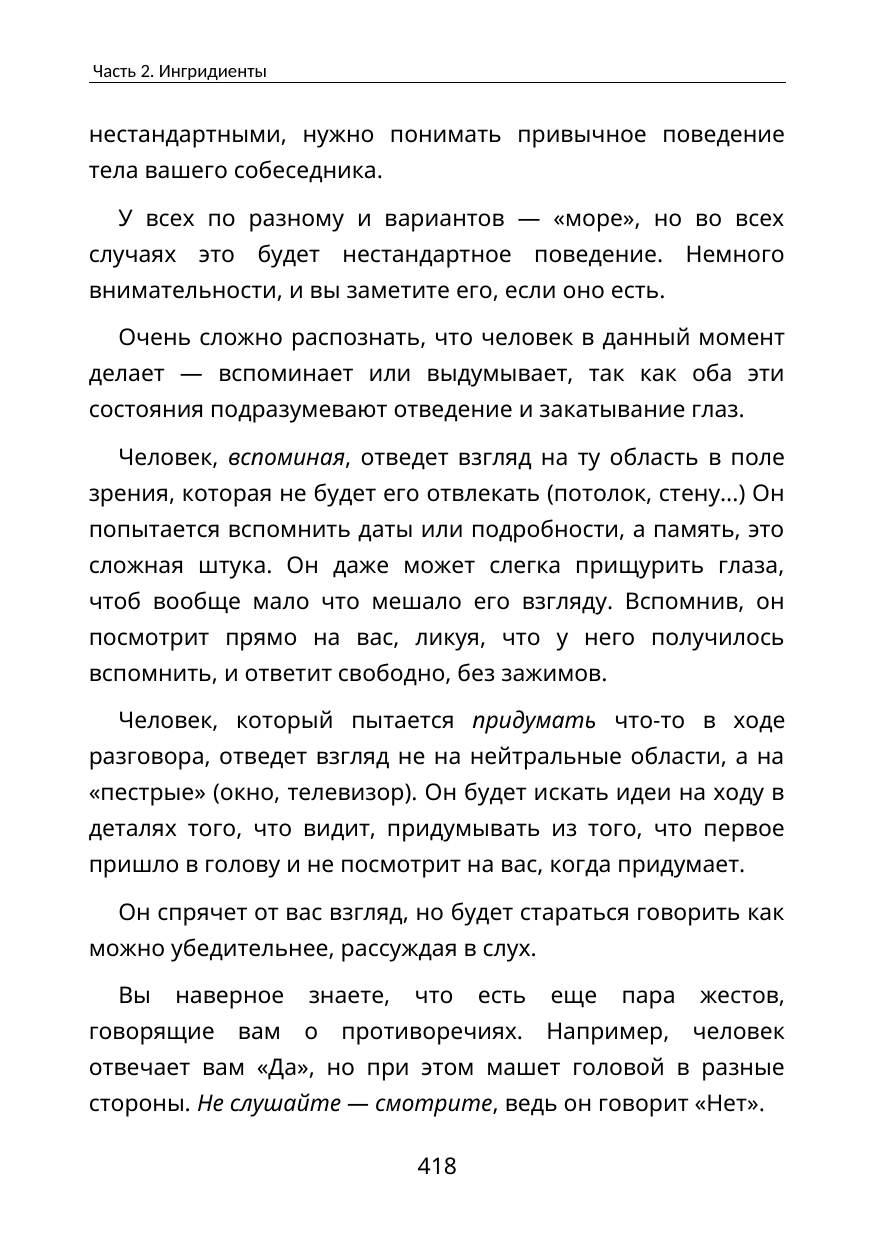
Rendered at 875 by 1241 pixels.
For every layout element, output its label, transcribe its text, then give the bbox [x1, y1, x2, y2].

text Человек, вспоминая, отведет взгляд на ту область в поле зрения, которая не будет его отвлекать (потолок, стену...) Он попытается вспомнить даты или подробности, а память, это сложная штука. Он даже может слегка прищурить глаза, чтоб вообще мало что мешало его взгляду. Вспомнив, он посмотрит прямо на вас, ликуя, что у него получилось вспомнить, и ответит свободно, без зажимов. [88, 441, 786, 688]
text Человек, который пытается придумать что-то в ходе разговора, отведет взгляд не на нейтральные области, а на «пестрые» (окно, телевизор). Он будет искать идеи на ходу в деталях того, что видит, придумывать из того, что первое пришло в голову и не посмотрит на вас, когда придумает. [88, 704, 786, 879]
text Очень сложно распознать, что человек в данный момент делает — вспоминает или выдумывает, так как оба эти состояния подразумевают отведение и закатывание глаз. [88, 321, 786, 424]
text Вы наверное знаете, что есть еще пара жестов, говорящие вам о противоречиях. Например, человек отвечает вам «Да», но при этом машет головой в разные стороны. Не слушайте — смотрите, ведь он говорит «Нет». [88, 979, 786, 1118]
text Он спрячет от вас взгляд, но будет стараться говорить как можно убедительнее, рассуждая в слух. [88, 896, 786, 963]
text У всех по разному и вариантов — «море», но во всех случаях это будет нестандартное поведение. Немного внимательности, и вы заметите его, если оно есть. [88, 202, 786, 305]
text нестандартными, нужно понимать привычное поведение тела вашего собеседника. [88, 118, 786, 185]
